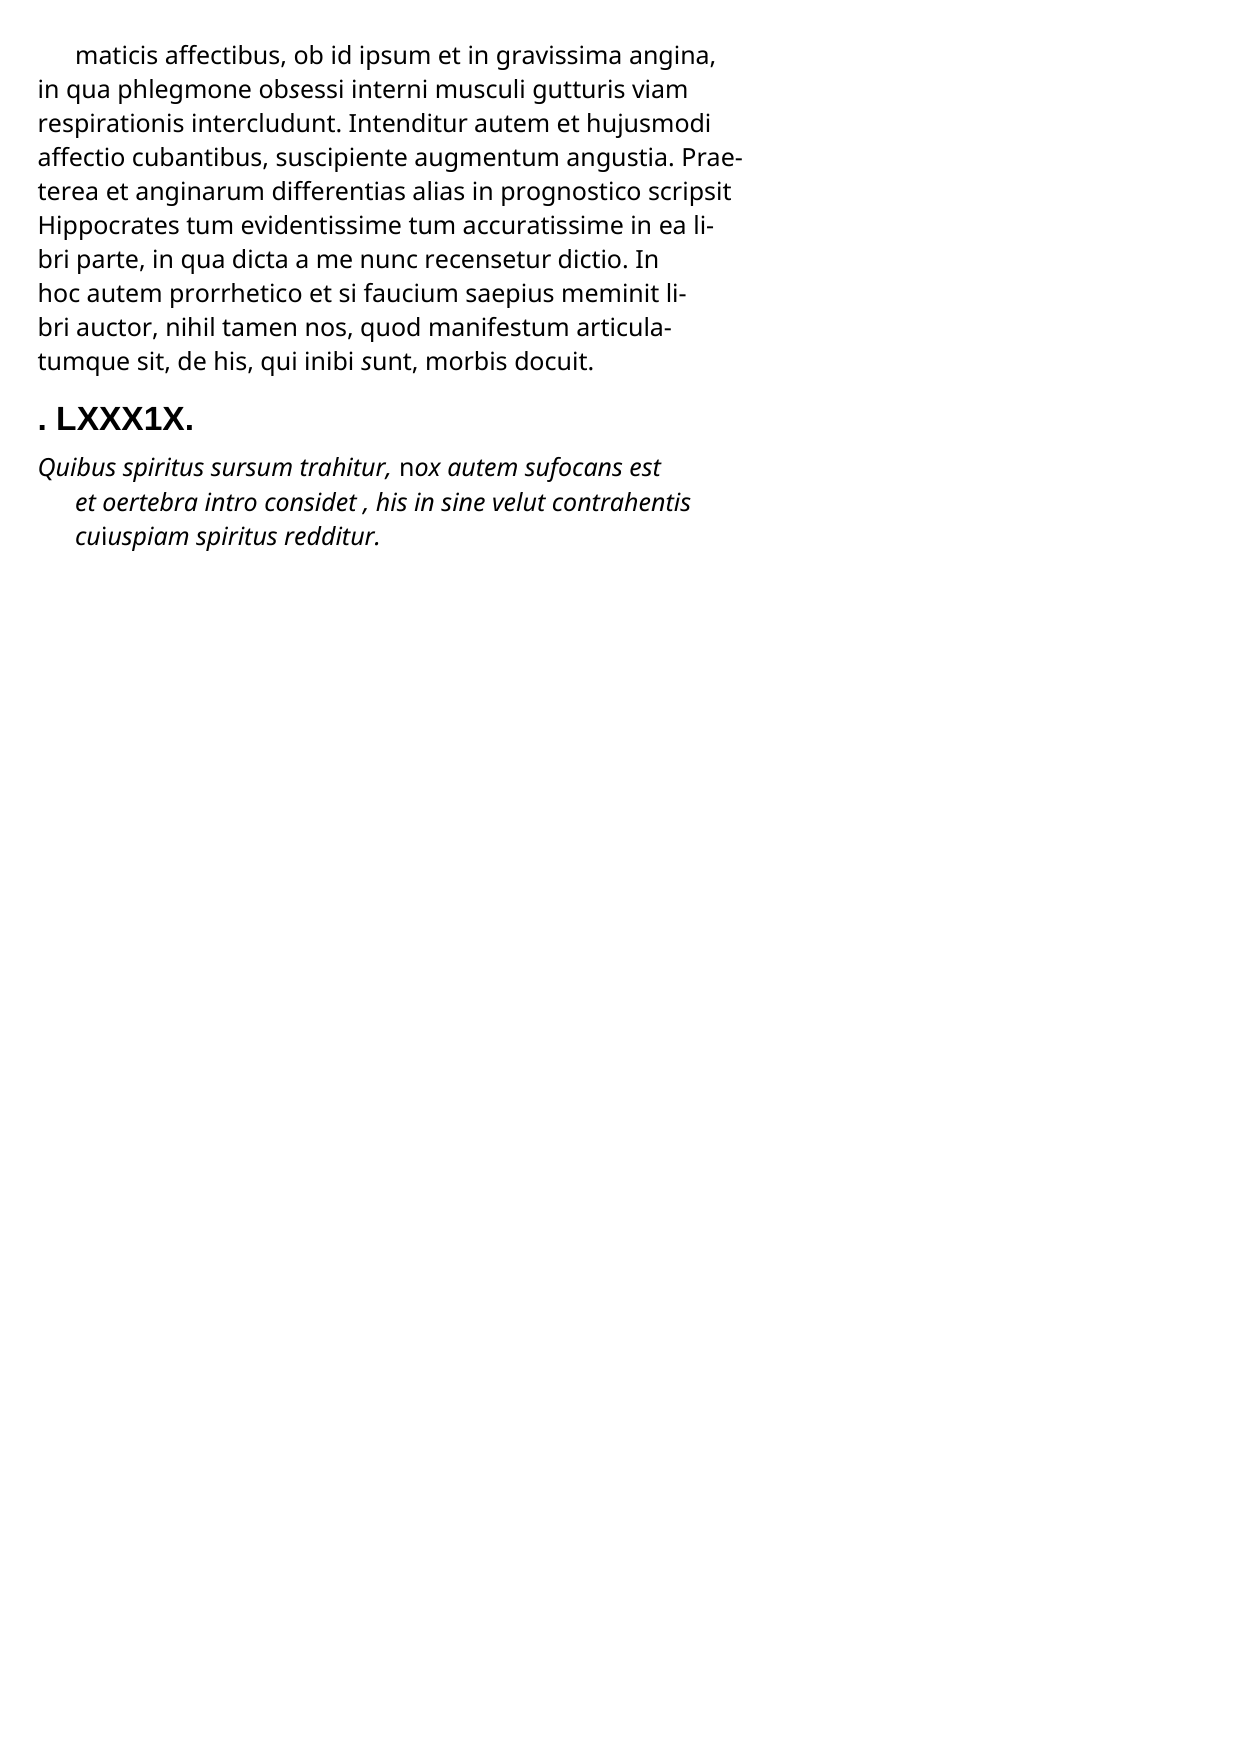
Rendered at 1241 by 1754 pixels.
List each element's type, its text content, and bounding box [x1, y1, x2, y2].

text maticis affectibus, ob id ipsum et in gravissima angina, in qua phlegmone obsessi interni musculi gutturis viam respirationis intercludunt. Intenditur autem et hujusmodi affectio cubantibus, suscipiente augmentum angustia. Prae- terea et anginarum differentias alias in prognostico scripsit Hippocrates tum evidentissime tum accuratissime in ea li- bri parte, in qua dicta a me nunc recensetur dictio. In hoc autem prorrhetico et si faucium saepius meminit li- bri auctor, nihil tamen nos, quod manifestum articula- tumque sit, de his, qui inibi sunt, morbis docuit. [37, 37, 1203, 378]
text Quibus spiritus sursum trahitur, nox autem sufocans est et oertebra intro considet , his in sine velut contrahentis cuiuspiam spiritus redditur. [37, 450, 1203, 552]
subtitle . LXXX1X. [37, 399, 1203, 438]
